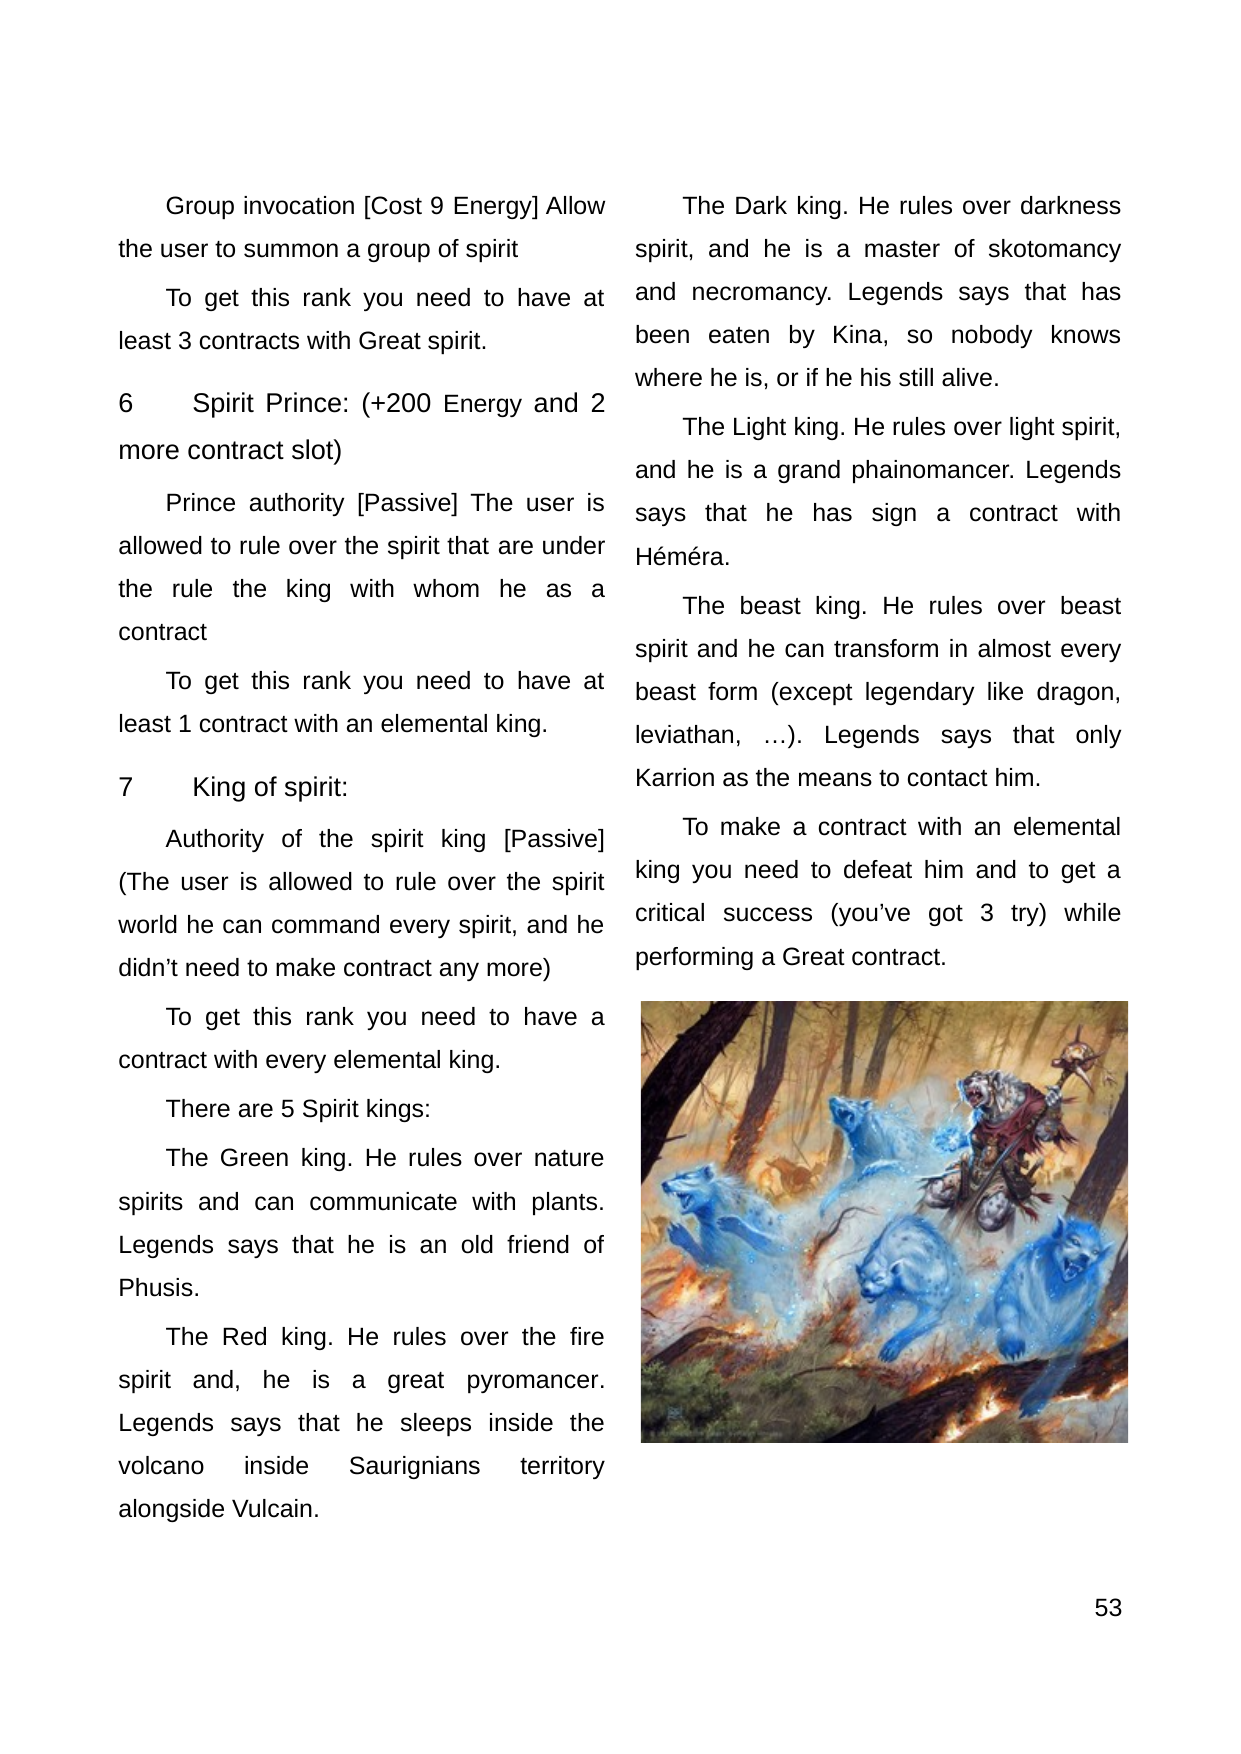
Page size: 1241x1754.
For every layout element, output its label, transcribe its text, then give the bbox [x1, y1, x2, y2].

text Authority of the spirit king [Passive] (The user is allowed to rule over the spirit world he can command every spirit, and he didn’t need to make contract any more) [118, 824, 605, 982]
text The Green king. He rules over nature spirits and can communicate with plants. Legends says that he is an old friend of Phusis. [118, 1143, 605, 1302]
text To get this rank you need to have a contract with every elemental king. [118, 1002, 605, 1074]
text Prince authority [Passive] The user is allowed to rule over the spirit that are under the rule the king with whom he as a contract [118, 487, 605, 646]
text The Red king. He rules over the fire spirit and, he is a great pyromancer. Legends says that he sleeps inside the volcano inside Saurignians territory alongside Vulcain. [118, 1322, 605, 1523]
subtitle Spirit Prince: (+200 Energy and 2 more contract slot) [118, 387, 605, 466]
text There are 5 Spirit kings: [118, 1094, 605, 1123]
text The beast king. He rules over beast spirit and he can transform in almost every beast form (except legendary like dragon, leviathan, …). Legends says that only Karrion as the means to contact him. [635, 591, 1122, 792]
text To get this rank you need to have at least 1 contract with an elemental king. [118, 666, 605, 738]
picture [640, 1001, 1129, 1443]
subtitle King of spirit: [118, 771, 605, 802]
text Group invocation [Cost 9 Energy] Allow the user to summon a group of spirit [118, 191, 605, 262]
text To get this rank you need to have at least 3 contracts with Great spirit. [118, 283, 605, 355]
text The Dark king. He rules over darkness spirit, and he is a master of skotomancy and necromancy. Legends says that has been eaten by Kina, so nobody knows where he is, or if he his still alive. [635, 191, 1122, 392]
text To make a contract with an elemental king you need to defeat him and to get a critical success (you’ve got 3 try) while performing a Great contract. [635, 812, 1122, 970]
text The Light king. He rules over light spirit, and he is a grand phainomancer. Legends says that he has sign a contract with Héméra. [635, 412, 1122, 570]
